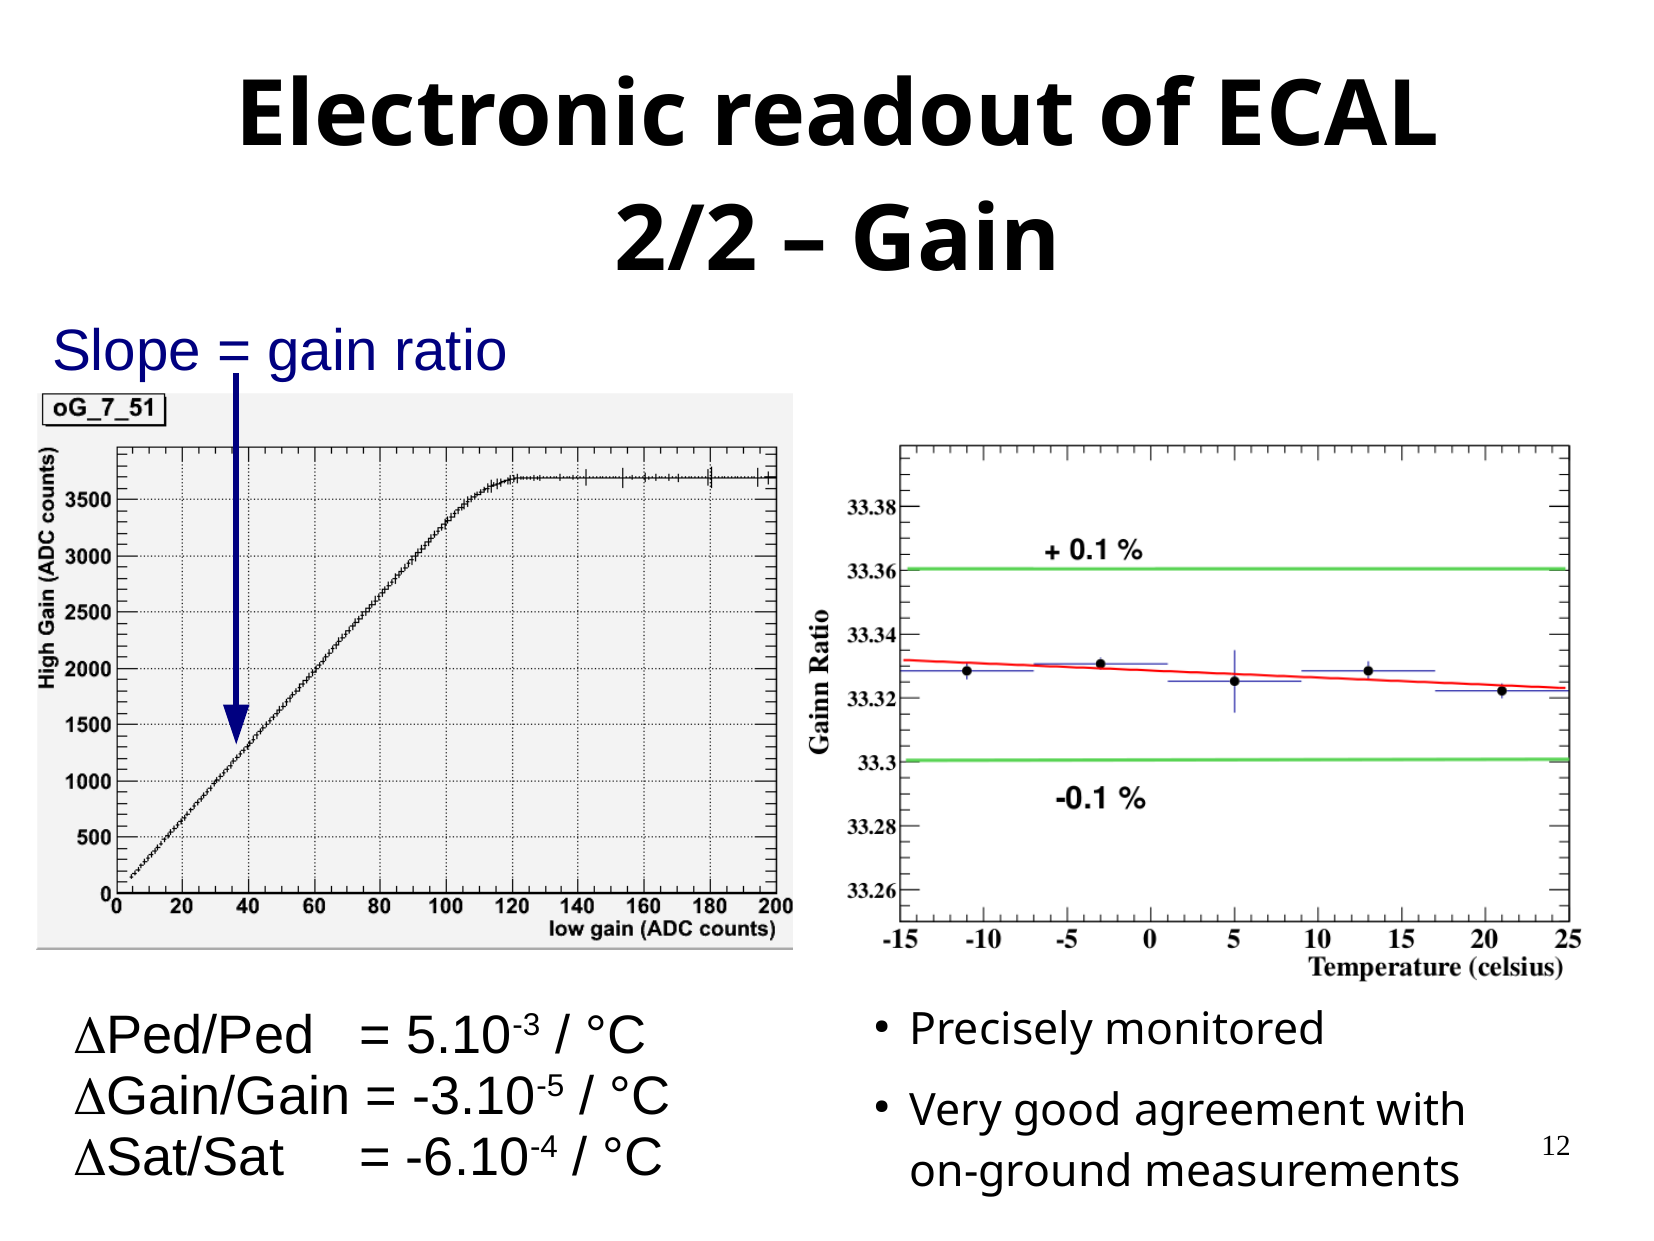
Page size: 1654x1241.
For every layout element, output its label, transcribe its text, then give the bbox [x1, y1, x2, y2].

picture [35, 391, 1630, 998]
text_box ΔPed/Ped = 5.10-3 / °C ΔGain/Gain = -3.10-5 / °C ΔSat/Sat = -6.10-4 / °C [58, 997, 760, 1241]
title Electronic readout of ECAL 2/2 – Gain [48, 49, 1629, 296]
list Precisely monitored Very good agreement with on-ground measurements [861, 997, 1477, 1205]
text_box Slope = gain ratio [37, 310, 859, 493]
